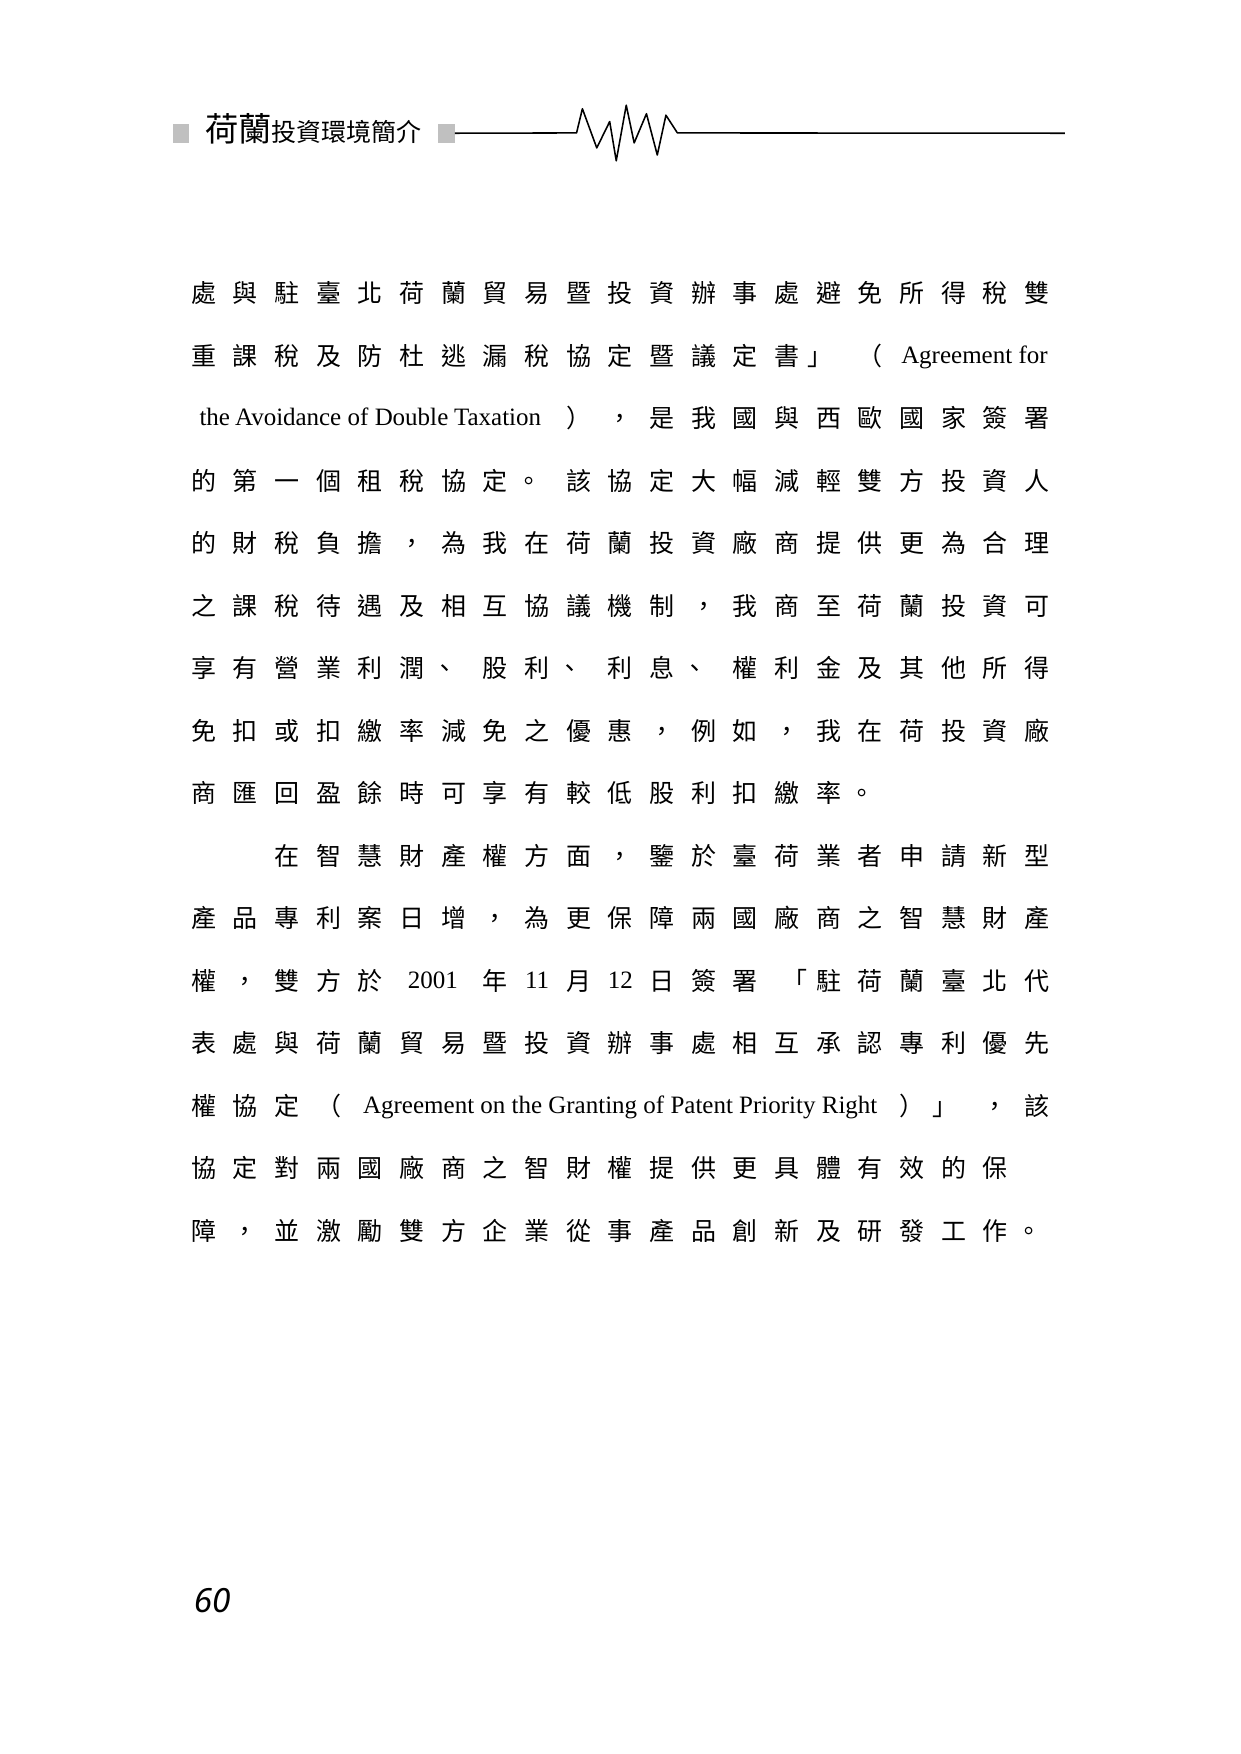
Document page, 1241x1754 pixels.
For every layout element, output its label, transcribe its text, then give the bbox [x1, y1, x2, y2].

text 處與駐臺北荷蘭貿易暨投資辦事處避免所得稅雙重課稅及防杜逃漏稅協定暨議定書」（Agreement for the Avoidance of Double Taxation），是我國與西歐國家簽署的第一個租稅協定。該協定大幅減輕雙方投資人的財稅負擔，為我在荷蘭投資廠商提供更為合理之課稅待遇及相互協議機制，我商至荷蘭投資可享有營業利潤、股利、利息、權利金及其他所得免扣或扣繳率減免之優惠，例如，我在荷投資廠商匯回盈餘時可享有較低股利扣繳率。 [183, 250, 1058, 813]
text 在智慧財產權方面，鑒於臺荷業者申請新型產品專利案日增，為更保障兩國廠商之智慧財產權，雙方於2001年11月12日簽署「駐荷蘭臺北代表處與荷蘭貿易暨投資辦事處相互承認專利優先權協定（Agreement on the Granting of Patent Priority Right）」，該協定對兩國廠商之智財權提供更具體有效的保障，並激勵雙方企業從事產品創新及研發工作。 [183, 813, 1058, 1250]
